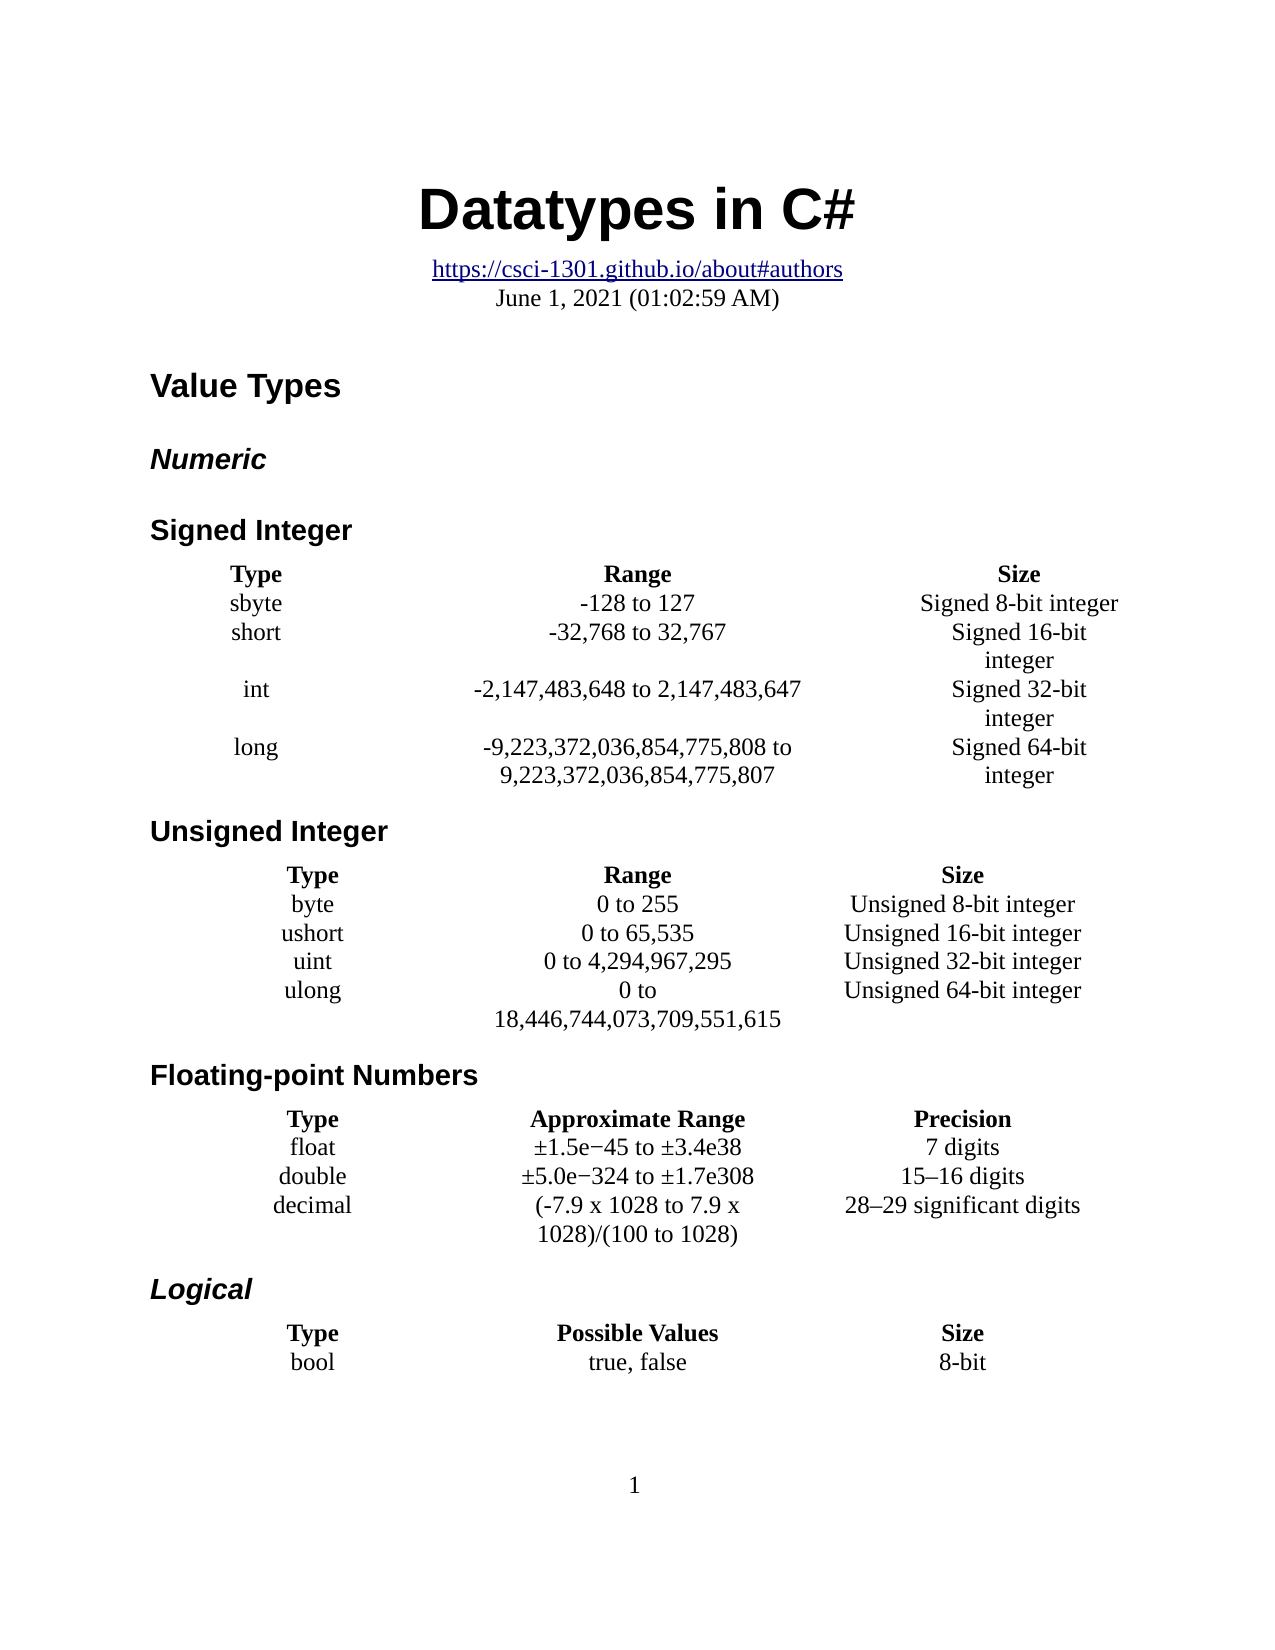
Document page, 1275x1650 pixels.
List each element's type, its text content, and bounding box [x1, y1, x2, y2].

table_cell Unsigned 16-bit integer [800, 918, 1125, 946]
table_header Type [150, 1319, 475, 1347]
table_cell -2,147,483,648 to 2,147,483,647 [362, 674, 913, 732]
table_cell (-7.9 x 1028 to 7.9 x 1028)/(100 to 1028) [475, 1190, 800, 1247]
subtitle Unsigned Integer [150, 814, 1125, 848]
table_header Approximate Range [475, 1104, 800, 1132]
table_cell ±5.0e−324 to ±1.7e308 [475, 1161, 800, 1190]
table_cell ±1.5e−45 to ±3.4e38 [475, 1133, 800, 1161]
table_cell -32,768 to 32,767 [362, 617, 913, 674]
table_cell 0 to 4,294,967,295 [475, 946, 800, 975]
table_cell -128 to 127 [362, 588, 913, 617]
table_header Size [913, 559, 1125, 588]
table_cell 7 digits [800, 1133, 1125, 1161]
table_header Size [800, 1319, 1125, 1347]
table_cell double [150, 1161, 475, 1190]
table_cell Unsigned 8-bit integer [800, 889, 1125, 918]
table_cell float [150, 1133, 475, 1161]
title Datatypes in C# [150, 175, 1125, 242]
table_cell 28–29 significant digits [800, 1190, 1125, 1247]
text June 1, 2021 (01:02:59 AM) [150, 283, 1125, 312]
table_cell ulong [150, 975, 475, 1033]
subtitle Floating-point Numbers [150, 1058, 1125, 1091]
table_cell -9,223,372,036,854,775,808 to 9,223,372,036,854,775,807 [362, 732, 913, 789]
table_cell int [150, 674, 362, 732]
table_cell ushort [150, 918, 475, 946]
table_cell Signed 64-bit integer [913, 732, 1125, 789]
table_cell bool [150, 1347, 475, 1376]
table_header Precision [800, 1104, 1125, 1132]
table_cell 15–16 digits [800, 1161, 1125, 1190]
table_cell long [150, 732, 362, 789]
table_header Range [362, 559, 913, 588]
table_cell short [150, 617, 362, 674]
table_cell uint [150, 946, 475, 975]
text https://csci-1301.github.io/about#authors [150, 254, 1125, 283]
table_cell 8-bit [800, 1347, 1125, 1376]
table_cell byte [150, 889, 475, 918]
table_cell 0 to 65,535 [475, 918, 800, 946]
table_cell 0 to 18,446,744,073,709,551,615 [475, 975, 800, 1033]
table_cell decimal [150, 1190, 475, 1247]
table_cell true, false [475, 1347, 800, 1376]
table_cell Unsigned 64-bit integer [800, 975, 1125, 1033]
table_cell sbyte [150, 588, 362, 617]
table_cell 0 to 255 [475, 889, 800, 918]
table_cell Unsigned 32-bit integer [800, 946, 1125, 975]
table_header Type [150, 559, 362, 588]
table_cell Signed 8-bit integer [913, 588, 1125, 617]
subtitle Value Types [150, 366, 1125, 404]
table_header Range [475, 860, 800, 889]
subtitle Numeric [150, 442, 1125, 476]
subtitle Signed Integer [150, 513, 1125, 547]
table_cell Signed 16-bit integer [913, 617, 1125, 674]
table_header Possible Values [475, 1319, 800, 1347]
table_header Size [800, 860, 1125, 889]
subtitle Logical [150, 1272, 1125, 1306]
table_header Type [150, 1104, 475, 1132]
table_header Type [150, 860, 475, 889]
table_cell Signed 32-bit integer [913, 674, 1125, 732]
